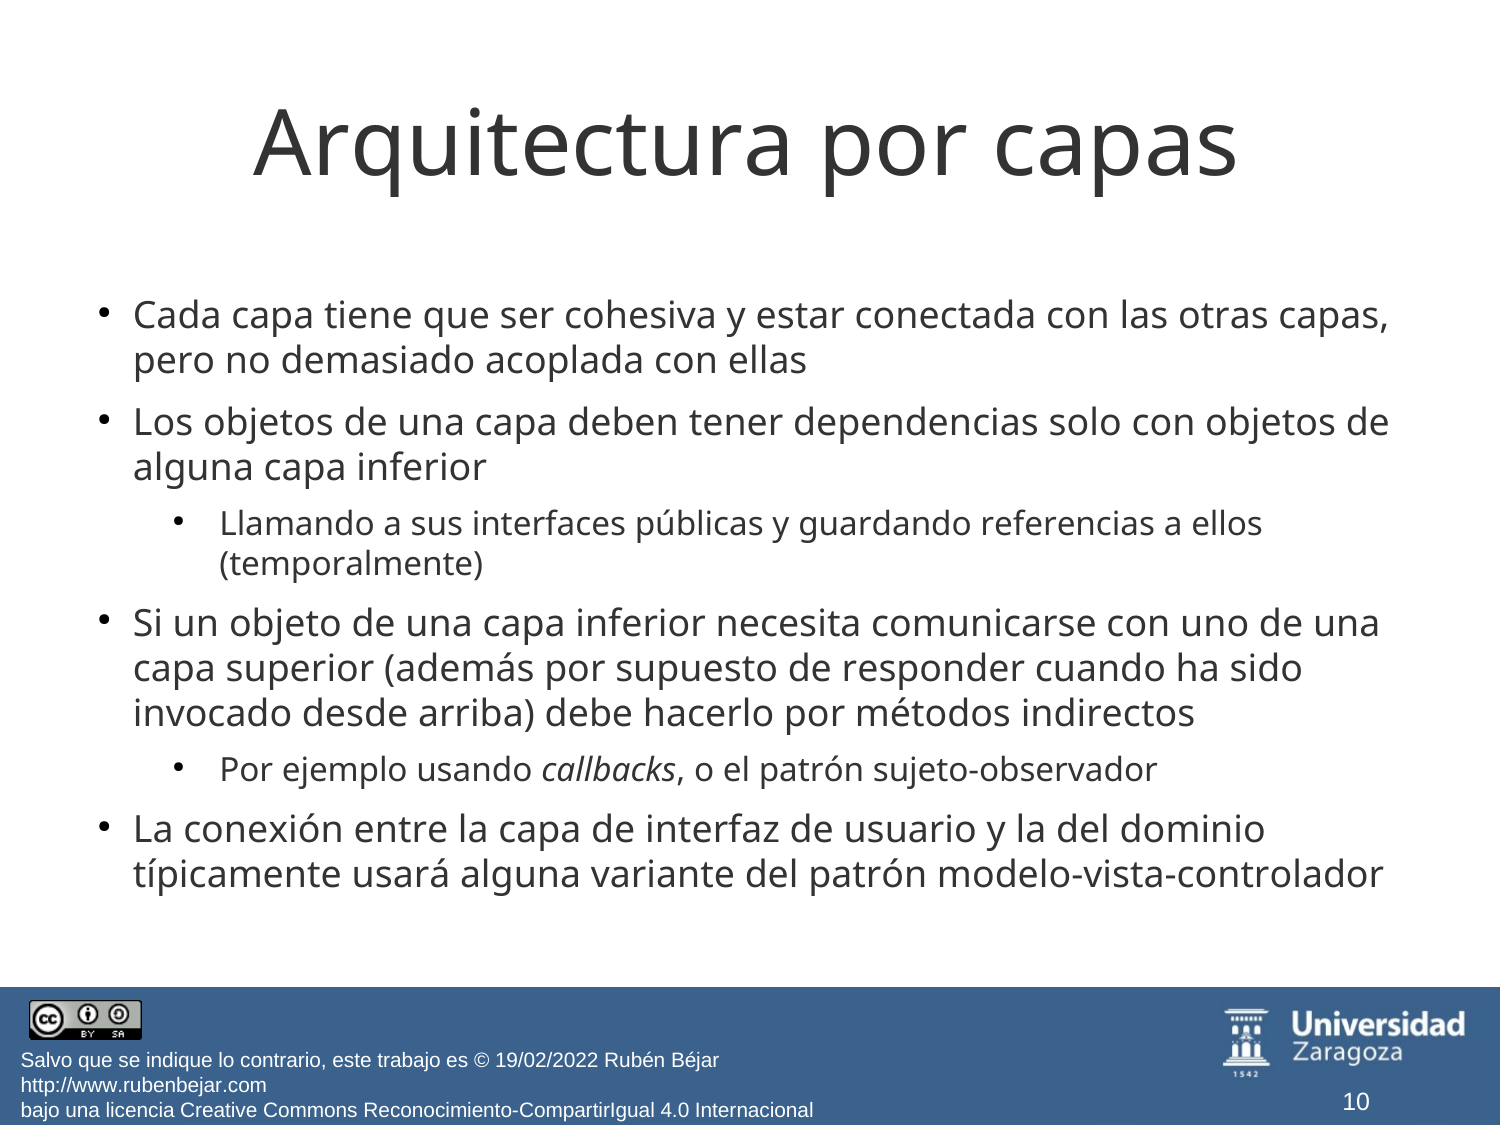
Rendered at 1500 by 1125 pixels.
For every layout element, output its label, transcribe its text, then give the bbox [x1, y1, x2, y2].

picture [0, 987, 1500, 1125]
title Arquitectura por capas [74, 21, 1420, 257]
list Cada capa tiene que ser cohesiva y estar conectada con las otras capas, pero no demasiado acoplada con ellas Los objetos de una capa deben tener dependencias solo con objetos de alguna capa inferior Llamando a sus interfaces públicas y guardando referencias a ellos (temporalmente) Si un objeto de una capa inferior necesita comunicarse con uno de una capa superior (además por supuesto de responder cuando ha sido invocado desde arriba) debe hacerlo por métodos indirectos Por ejemplo usando callbacks, o el patrón sujeto-observador La conexión entre la capa de interfaz de usuario y la del dominio típicamente usará alguna variante del patrón modelo-vista-controlador [82, 283, 1418, 957]
